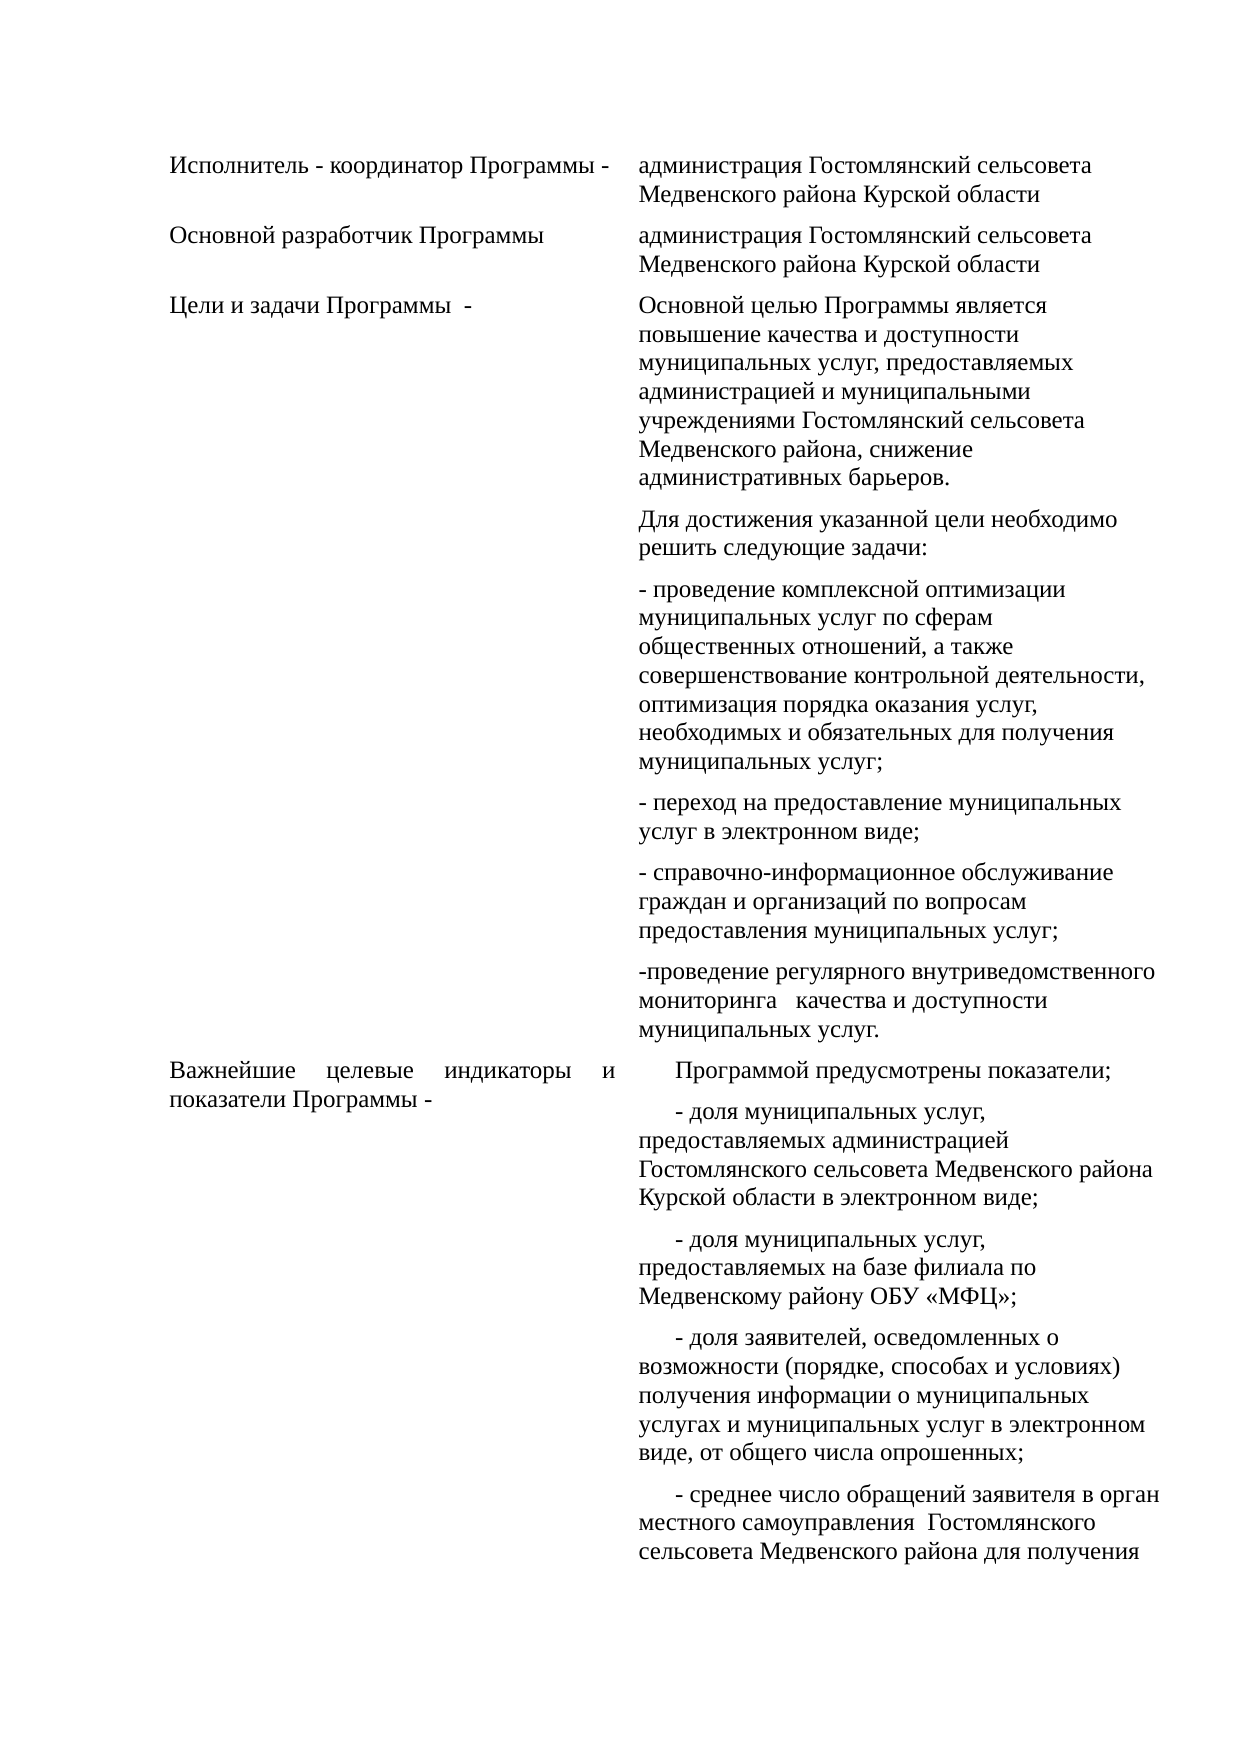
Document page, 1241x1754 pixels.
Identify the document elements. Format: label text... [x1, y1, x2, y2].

table_cell Исполнитель - координатор Программы - [158, 150, 627, 220]
table_cell администрация Гостомлянский сельсовета Медвенского района Курской области [627, 150, 1173, 220]
table_cell Важнейшие целевые индикаторы и показатели Программы - [158, 1055, 627, 1565]
table_cell Основной целью Программы является повышение качества и доступности муниципальных услуг, предоставляемых администрацией и муниципальными учреждениями Гостомлянский сельсовета Медвенского района, снижение административных барьеров. Для достижения указанной цели необходимо решить следующие задачи: - проведение комплексной оптимизации муниципальных услуг по сферам общественных отношений, а также совершенствование контрольной деятельности, оптимизация порядка оказания услуг, необходимых и обязательных для получения муниципальных услуг; - переход на предоставление муниципальных услуг в электронном виде; - справочно-информационное обслуживание граждан и организаций по вопросам предоставления муниципальных услуг; -проведение регулярного внутриведомственного мониторинга качества и доступности муниципальных услуг. [627, 290, 1173, 1055]
table_cell администрация Гостомлянский сельсовета Медвенского района Курской области [627, 220, 1173, 290]
table_cell Цели и задачи Программы - [158, 290, 627, 1055]
table_cell Основной разработчик Программы [158, 220, 627, 290]
table_cell Программой предусмотрены показатели; - доля муниципальных услуг, предоставляемых администрацией Гостомлянского сельсовета Медвенского района Курской области в электронном виде; - доля муниципальных услуг, предоставляемых на базе филиала по Медвенскому району ОБУ «МФЦ»; - доля заявителей, осведомленных о возможности (порядке, способах и условиях) получения информации о муниципальных услугах и муниципальных услуг в электронном виде, от общего числа опрошенных; - среднее число обращений заявителя в орган местного самоуправления Гостомлянского сельсовета Медвенского района для получения [627, 1055, 1173, 1565]
